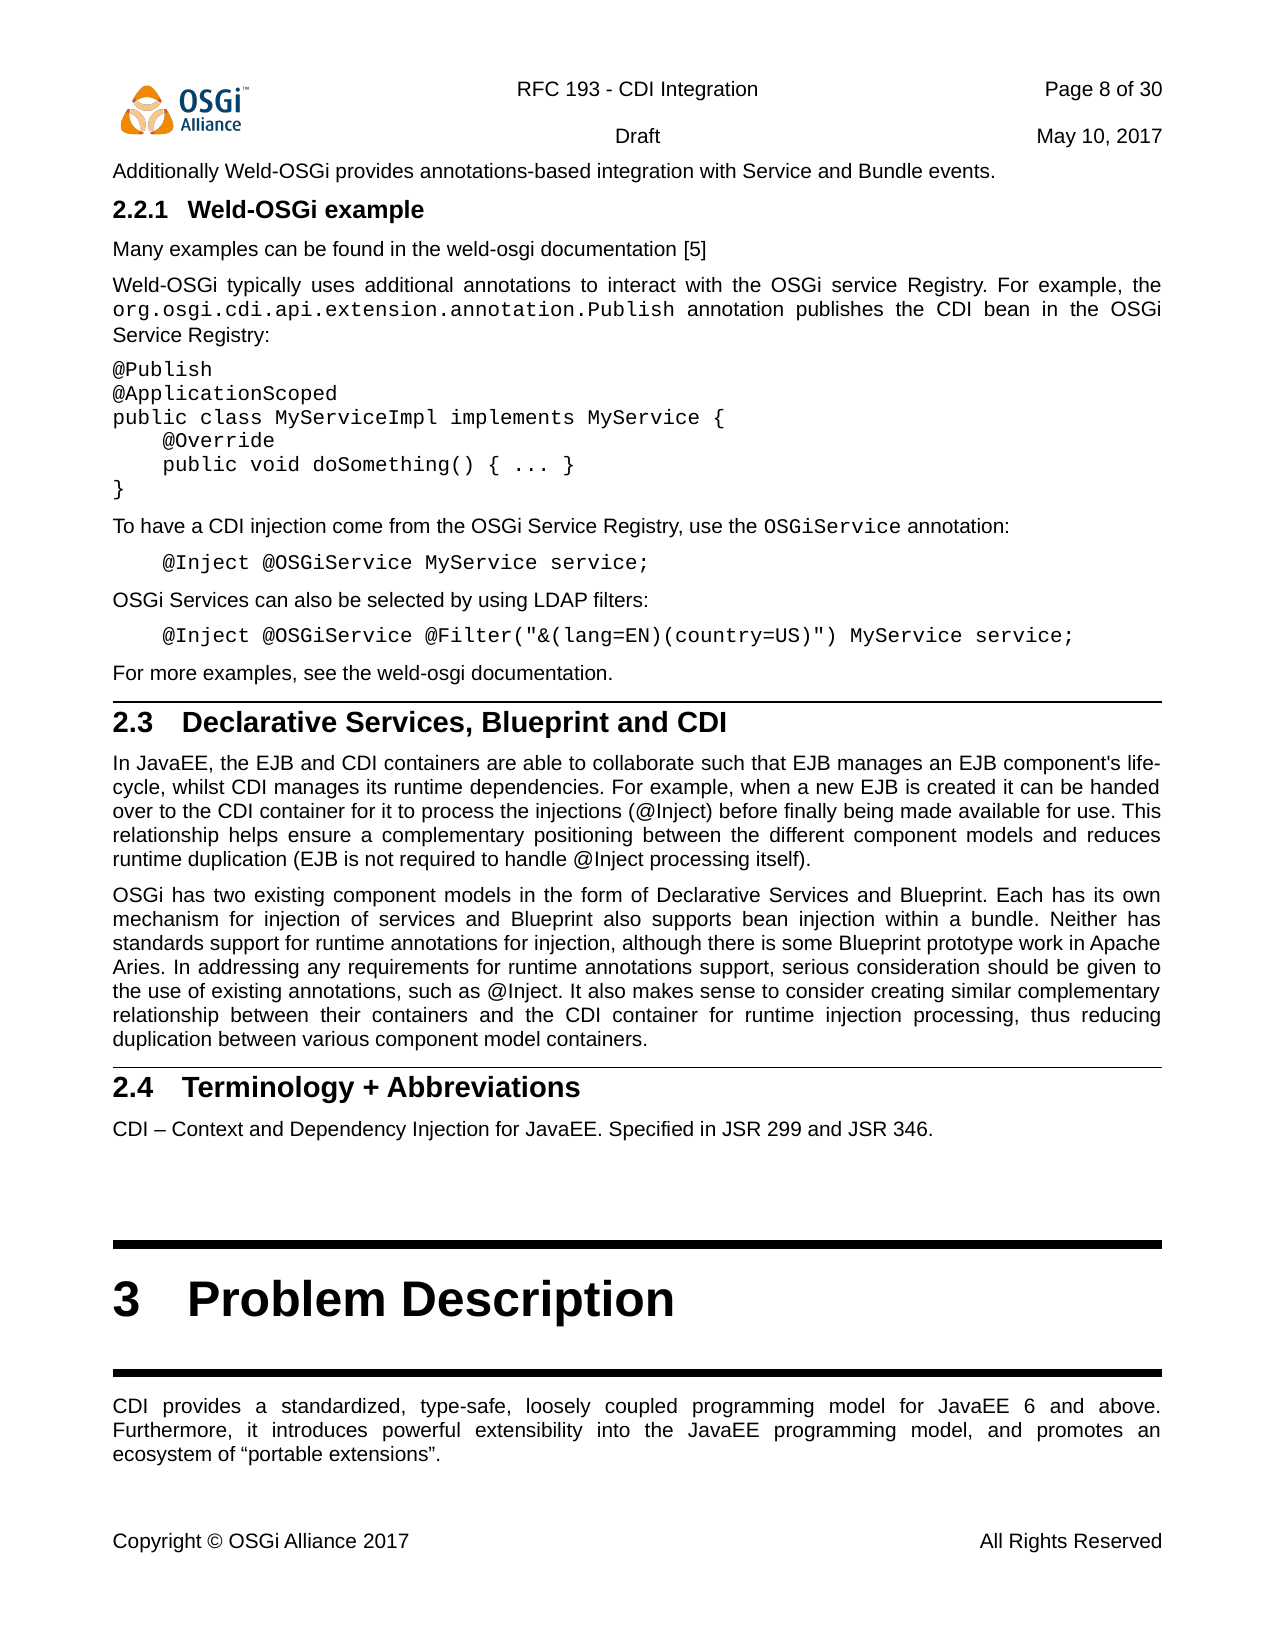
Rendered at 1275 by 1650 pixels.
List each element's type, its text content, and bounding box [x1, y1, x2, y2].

text OSGi Services can also be selected by using LDAP filters: [112, 588, 1162, 612]
text Many examples can be found in the weld-osgi documentation [5]. [112, 237, 1162, 261]
subtitle Declarative Services, Blueprint and CDI [112, 702, 1162, 738]
text Weld-OSGi typically uses additional annotations to interact with the OSGi service Registry. For example, the org.osgi.cdi.api.extension.annotation.Publish annotation publishes the CDI bean in the OSGi Service Registry: [112, 273, 1162, 347]
text For more examples, see the weld-osgi documentation. [112, 661, 1162, 685]
subtitle Problem Description [112, 1241, 1162, 1377]
subtitle Weld-OSGi example [112, 195, 1162, 224]
text @Inject @OSGiService MyService service; [112, 552, 1162, 576]
text To have a CDI injection come from the OSGi Service Registry, use the OSGiService annotation: [112, 514, 1162, 539]
text OSGi has two existing component models in the form of Declarative Services and Blueprint. Each has its own mechanism for injection of services and Blueprint also supports bean injection within a bundle. Neither has standards support for runtime annotations for injection, although there is some Blueprint prototype work in Apache Aries. In addressing any requirements for runtime annotations support, serious consideration should be given to the use of existing annotations, such as @Inject. It also makes sense to consider creating similar complementary relationship between their containers and the CDI container for runtime injection processing, thus reducing duplication between various component model containers. [112, 883, 1162, 1051]
text @Publish @ApplicationScoped public class MyServiceImpl implements MyService { @Override public void doSomething() { ... } } [112, 359, 1162, 501]
text Additionally Weld-OSGi provides annotations-based integration with Service and Bundle events. [112, 159, 1162, 183]
subtitle Terminology + Abbreviations [112, 1068, 1162, 1104]
picture [113, 78, 257, 142]
text In JavaEE, the EJB and CDI containers are able to collaborate such that EJB manages an EJB component's life-cycle, whilst CDI manages its runtime dependencies. For example, when a new EJB is created it can be handed over to the CDI container for it to process the injections (@Inject) before finally being made available for use. This relationship helps ensure a complementary positioning between the different component models and reduces runtime duplication (EJB is not required to handle @Inject processing itself). [112, 751, 1162, 870]
text CDI provides a standardized, type-safe, loosely coupled programming model for JavaEE 6 and above. Furthermore, it introduces powerful extensibility into the JavaEE programming model, and promotes an ecosystem of “portable extensions”. [112, 1394, 1162, 1466]
text CDI – Context and Dependency Injection for JavaEE. Specified in JSR 299 and JSR 346. [112, 1116, 1162, 1140]
text @Inject @OSGiService @Filter("&(lang=EN)(country=US)") MyService service; [112, 625, 1162, 648]
